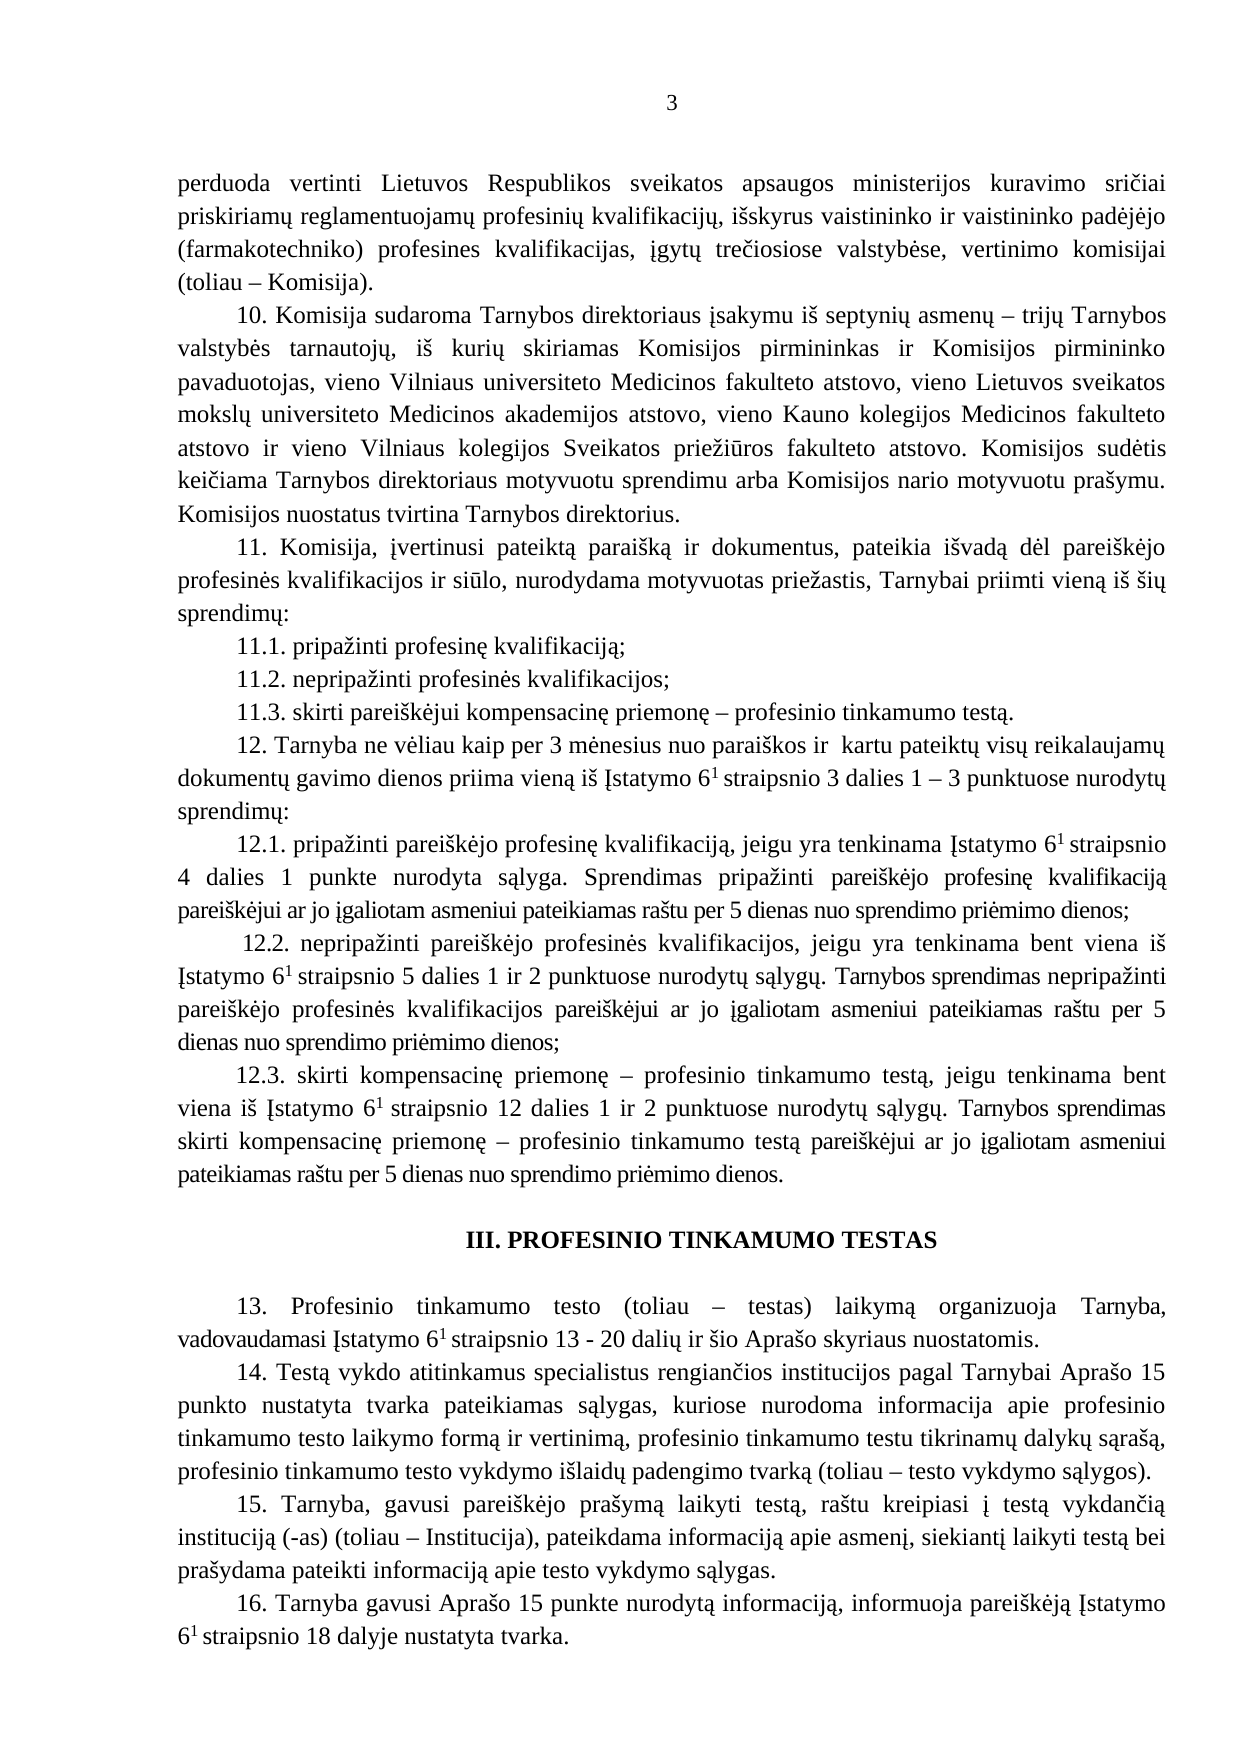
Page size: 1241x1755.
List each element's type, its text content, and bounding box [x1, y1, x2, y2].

text 15. Tarnyba, gavusi pareiškėjo prašymą laikyti testą, raštu kreipiasi į testą vykdančią instituciją (-as) (toliau – Institucija), pateikdama informaciją apie asmenį, siekiantį laikyti testą bei prašydama pateikti informaciją apie testo vykdymo sąlygas. [177, 1489, 1167, 1584]
text 12.3. skirti kompensacinę priemonę – profesinio tinkamumo testą, jeigu tenkinama bent viena iš Įstatymo 61 straipsnio 12 dalies 1 ir 2 punktuose nurodytų sąlygų. Tarnybos sprendimas skirti kompensacinę priemonę – profesinio tinkamumo testą pareiškėjui ar jo įgaliotam asmeniui pateikiamas raštu per 5 dienas nuo sprendimo priėmimo dienos. [177, 1060, 1167, 1188]
text 12.2. nepripažinti pareiškėjo profesinės kvalifikacijos, jeigu yra tenkinama bent viena iš Įstatymo 61 straipsnio 5 dalies 1 ir 2 punktuose nurodytų sąlygų. Tarnybos sprendimas nepripažinti pareiškėjo profesinės kvalifikacijos pareiškėjui ar jo įgaliotam asmeniui pateikiamas raštu per 5 dienas nuo sprendimo priėmimo dienos; [177, 928, 1167, 1056]
text 11. Komisija, įvertinusi pateiktą paraišką ir dokumentus, pateikia išvadą dėl pareiškėjo profesinės kvalifikacijos ir siūlo, nurodydama motyvuotas priežastis, Tarnybai priimti vieną iš šių sprendimų: [177, 532, 1167, 626]
text 12.1. pripažinti pareiškėjo profesinę kvalifikaciją, jeigu yra tenkinama Įstatymo 61 straipsnio 4 dalies 1 punkte nurodyta sąlyga. Sprendimas pripažinti pareiškėjo profesinę kvalifikaciją pareiškėjui ar jo įgaliotam asmeniui pateikiamas raštu per 5 dienas nuo sprendimo priėmimo dienos; [177, 829, 1167, 924]
text 10. Komisija sudaroma Tarnybos direktoriaus įsakymu iš septynių asmenų – trijų Tarnybos valstybės tarnautojų, iš kurių skiriamas Komisijos pirmininkas ir Komisijos pirmininko pavaduotojas, vieno Vilniaus universiteto Medicinos fakulteto atstovo, vieno Lietuvos sveikatos mokslų universiteto Medicinos akademijos atstovo, vieno Kauno kolegijos Medicinos fakulteto atstovo ir vieno Vilniaus kolegijos Sveikatos priežiūros fakulteto atstovo. Komisijos sudėtis keičiama Tarnybos direktoriaus motyvuotu sprendimu arba Komisijos nario motyvuotu prašymu. Komisijos nuostatus tvirtina Tarnybos direktorius. [177, 301, 1167, 527]
text 11.3. skirti pareiškėjui kompensacinę priemonę – profesinio tinkamumo testą. [177, 697, 1167, 726]
text 13. Profesinio tinkamumo testo (toliau – testas) laikymą organizuoja Tarnyba, vadovaudamasi Įstatymo 61 straipsnio 13 - 20 dalių ir šio Aprašo skyriaus nuostatomis. [177, 1291, 1167, 1353]
text 12. Tarnyba ne vėliau kaip per 3 mėnesius nuo paraiškos ir kartu pateiktų visų reikalaujamų dokumentų gavimo dienos priima vieną iš Įstatymo 61 straipsnio 3 dalies 1 – 3 punktuose nurodytų sprendimų: [177, 730, 1167, 824]
text III. PROFESINIO TINKAMUMO TESTAS [177, 1225, 1167, 1254]
text 11.1. pripažinti profesinę kvalifikaciją; [177, 631, 1167, 659]
text 16. Tarnyba gavusi Aprašo 15 punkte nurodytą informaciją, informuoja pareiškėją Įstatymo 61 straipsnio 18 dalyje nustatyta tvarka. [177, 1588, 1167, 1650]
text 11.2. nepripažinti profesinės kvalifikacijos; [177, 664, 1167, 692]
text perduoda vertinti Lietuvos Respublikos sveikatos apsaugos ministerijos kuravimo sričiai priskiriamų reglamentuojamų profesinių kvalifikacijų, išskyrus vaistininko ir vaistininko padėjėjo (farmakotechniko) profesines kvalifikacijas, įgytų trečiosiose valstybėse, vertinimo komisijai (toliau – Komisija). [177, 168, 1167, 296]
text 14. Testą vykdo atitinkamus specialistus rengiančios institucijos pagal Tarnybai Aprašo 15 punkto nustatyta tvarka pateikiamas sąlygas, kuriose nurodoma informacija apie profesinio tinkamumo testo laikymo formą ir vertinimą, profesinio tinkamumo testu tikrinamų dalykų sąrašą, profesinio tinkamumo testo vykdymo išlaidų padengimo tvarką (toliau – testo vykdymo sąlygos). [177, 1357, 1167, 1485]
